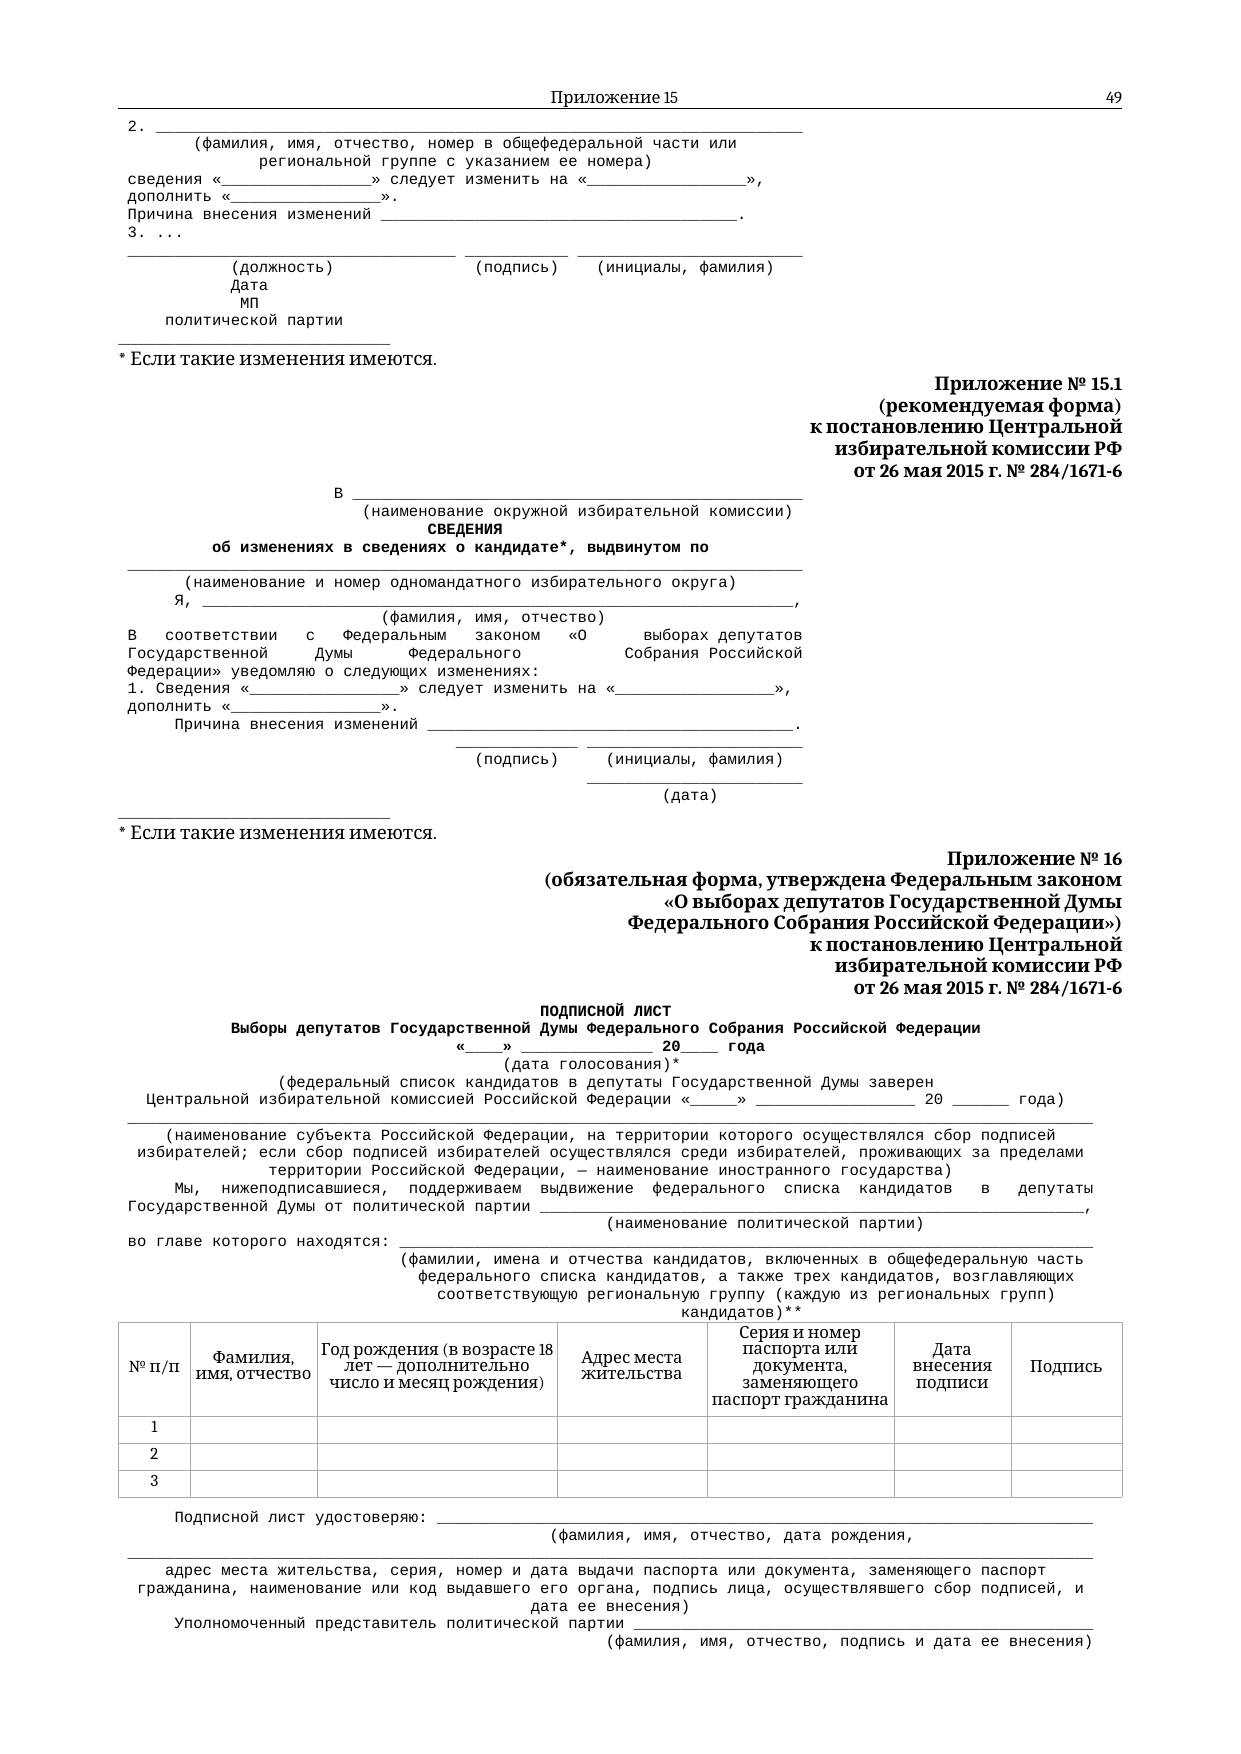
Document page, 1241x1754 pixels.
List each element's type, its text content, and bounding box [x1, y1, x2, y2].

table_cell 1 [119, 1417, 190, 1443]
text «____» ______________ 20____ года [118, 1039, 1122, 1056]
table_cell [708, 1417, 894, 1443]
table_cell [1012, 1444, 1122, 1470]
text (наименование окружной избирательной комиссии) [118, 504, 1122, 521]
table_cell 2 [119, 1444, 190, 1470]
text Причина внесения изменений _______________________________________. [118, 716, 1122, 734]
table_header Фамилия, имя, отчество [191, 1323, 317, 1416]
table_cell [895, 1444, 1011, 1470]
text кандидатов)** [118, 1304, 1122, 1322]
table_cell 3 [119, 1471, 190, 1497]
text Дата [118, 277, 1122, 295]
text избирателей; если сбор подписей избирателей осуществлялся среди избирателей, проживающих за пределами [118, 1145, 1122, 1163]
table_cell [191, 1471, 317, 1497]
text (дата голосования)* [118, 1056, 1122, 1074]
text (наименование политической партии) [118, 1216, 1122, 1233]
text (фамилия, имя, отчество) [118, 610, 1122, 628]
text (должность) (подпись) (инициалы, фамилия) [118, 260, 1122, 277]
text (фамилия, имя, отчество, дата рождения, [118, 1527, 1122, 1545]
text Выборы депутатов Государственной Думы Федерального Собрания Российской Федерации [118, 1021, 1122, 1039]
text Приложение № 16 (обязательная форма, утверждена Федеральным законом «О выборах депутатов Государственной Думы Федерального Собрания Российской Федерации») к постановлению Центральной избирательной комиссии РФ от 26 мая 2015 г. № 284/1671-6 [118, 848, 1122, 999]
text 1. Сведения «________________» следует изменить на «_________________», [118, 681, 1122, 698]
text ___________________________________ ___________ ________________________ [118, 242, 1122, 260]
text _______________________ [118, 769, 1122, 787]
text _____________________________ [118, 805, 1122, 822]
table_cell [191, 1417, 317, 1443]
table_cell [708, 1471, 894, 1497]
text 2. _____________________________________________________________________ [118, 118, 1122, 136]
table_cell [895, 1417, 1011, 1443]
text _______________________________________________________________________________________________________ [118, 1545, 1122, 1563]
text Центральной избирательной комиссией Российской Федерации «_____» _________________ 20 ______ года) [118, 1092, 1122, 1109]
text * Если такие изменения имеются. [118, 348, 1122, 370]
text дополнить «________________». [118, 189, 1122, 207]
text Подписной лист удостоверяю: ______________________________________________________________________ [118, 1509, 1122, 1527]
text адрес места жительства, серия, номер и дата выдачи паспорта или документа, заменяющего паспорт [118, 1563, 1122, 1580]
table_cell [895, 1471, 1011, 1497]
text ПОДПИСНОЙ ЛИСТ [118, 1003, 1122, 1021]
text региональной группе с указанием ее номера) [118, 153, 1122, 171]
text (подпись) (инициалы, фамилия) [118, 752, 1122, 769]
text Причина внесения изменений ______________________________________. [118, 207, 1122, 224]
table_cell [708, 1444, 894, 1470]
text (федеральный список кандидатов в депутаты Государственной Думы заверен [118, 1074, 1122, 1092]
text В соответствии с Федеральным законом «О выборах депутатов [118, 628, 1122, 645]
text федерального списка кандидатов, а также трех кандидатов, возглавляющих [118, 1269, 1122, 1287]
text Я, _______________________________________________________________, [118, 592, 1122, 610]
text В ________________________________________________ [118, 486, 1122, 504]
text Государственной Думы Федерального Собрания Российской [118, 645, 1122, 663]
table_cell [318, 1444, 557, 1470]
text _____________________________ [118, 331, 1122, 348]
text политической партии [118, 313, 1122, 331]
table_cell [558, 1444, 707, 1470]
text дата ее внесения) [118, 1598, 1122, 1616]
table_cell [318, 1417, 557, 1443]
text гражданина, наименование или код выдавшего его органа, подпись лица, осуществлявшего сбор подписей, и [118, 1580, 1122, 1598]
text об изменениях в сведениях о кандидате*, выдвинутом по [118, 539, 1122, 557]
text ________________________________________________________________________ [118, 557, 1122, 574]
text (фамилии, имена и отчества кандидатов, включенных в общефедеральную часть [118, 1251, 1122, 1269]
text территории Российской Федерации, — наименование иностранного государства) [118, 1163, 1122, 1180]
table_cell [191, 1444, 317, 1470]
text сведения «________________» следует изменить на «_________________», [118, 171, 1122, 189]
table_header Серия и номер паспорта или документа, заменяющего паспорт гражданина [708, 1323, 894, 1416]
table_cell [558, 1417, 707, 1443]
table_cell [318, 1471, 557, 1497]
text соответствующую региональную группу (каждую из региональных групп) [118, 1287, 1122, 1304]
text МП [118, 295, 1122, 313]
text во главе которого находятся: __________________________________________________________________________ [118, 1233, 1122, 1251]
text (фамилия, имя, отчество, подпись и дата ее внесения) [118, 1633, 1122, 1651]
table_header Дата внесения подписи [895, 1323, 1011, 1416]
text Уполномоченный представитель политической партии _________________________________________________ [118, 1616, 1122, 1633]
text СВЕДЕНИЯ [118, 521, 1122, 539]
text Мы, нижеподписавшиеся, поддерживаем выдвижение федерального списка кандидатов в депутаты [118, 1180, 1122, 1198]
table_cell [558, 1471, 707, 1497]
table_cell [1012, 1417, 1122, 1443]
table_header Адрес места жительства [558, 1323, 707, 1416]
table_header Год рождения (в возрасте 18 лет — дополнительно число и месяц рождения) [318, 1323, 557, 1416]
text (фамилия, имя, отчество, номер в общефедеральной части или [118, 136, 1122, 153]
table_cell [1012, 1471, 1122, 1497]
text (наименование и номер одномандатного избирательного округа) [118, 574, 1122, 592]
text 3. ... [118, 224, 1122, 242]
text Государственной Думы от политической партии __________________________________________________________, [118, 1198, 1122, 1216]
text Федерации» уведомляю о следующих изменениях: [118, 663, 1122, 681]
text _______________________________________________________________________________________________________ [118, 1109, 1122, 1127]
text _____________ _______________________ [118, 734, 1122, 752]
text (дата) [118, 787, 1122, 805]
text дополнить «________________». [118, 698, 1122, 716]
text * Если такие изменения имеются. [118, 822, 1122, 844]
text Приложение № 15.1 (рекомендуемая форма) к постановлению Центральной избирательной комиссии РФ от 26 мая 2015 г. № 284/1671-6 [118, 374, 1122, 482]
table_header Подпись [1012, 1323, 1122, 1416]
table_header № п/п [119, 1323, 190, 1416]
text (наименование субъекта Российской Федерации, на территории которого осуществлялся сбор подписей [118, 1127, 1122, 1145]
